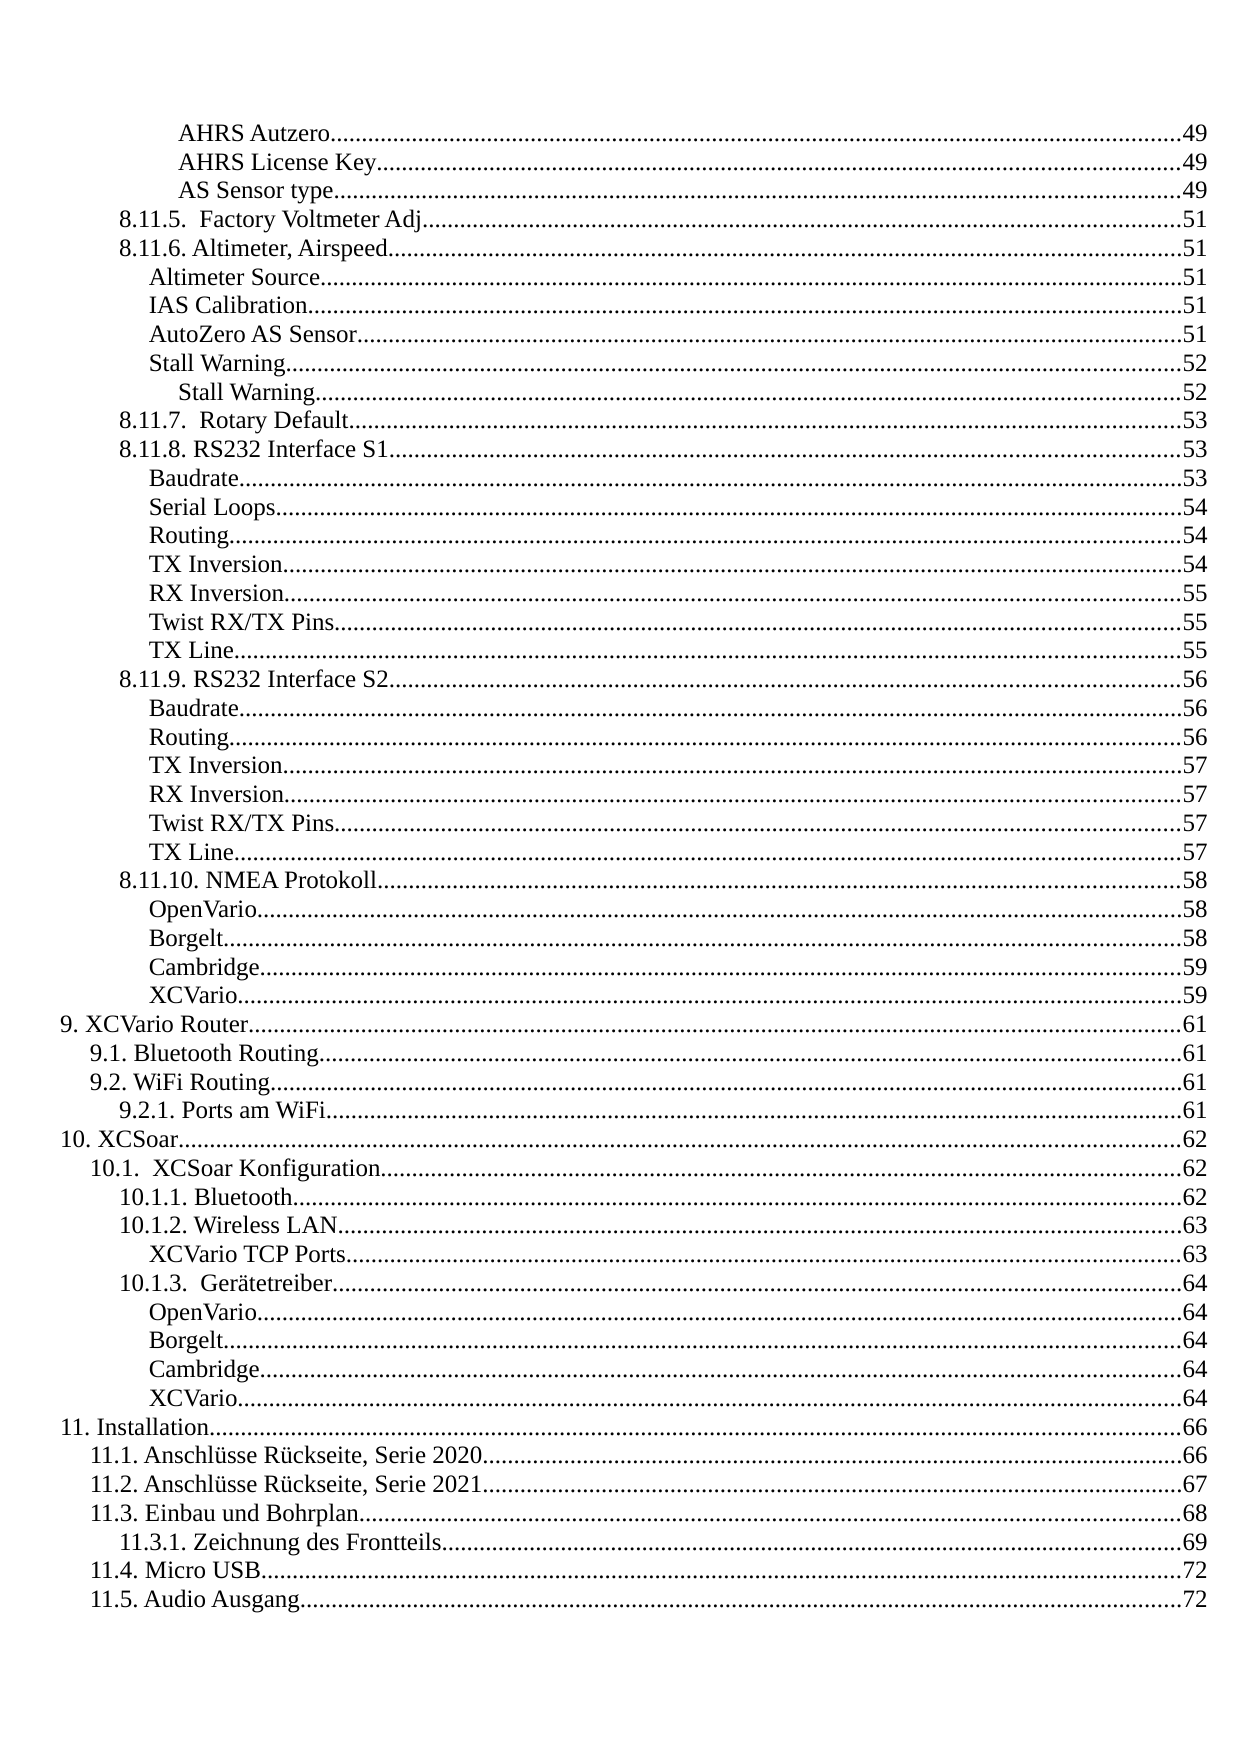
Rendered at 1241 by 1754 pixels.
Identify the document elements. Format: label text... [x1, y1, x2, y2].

text 10.1. XCSoar Konfiguration 62 [89, 1153, 1207, 1182]
text XCVario 64 [148, 1383, 1207, 1412]
text Twist RX/TX Pins 55 [148, 607, 1207, 636]
text 11.2. Anschlüsse Rückseite, Serie 2021 67 [89, 1469, 1207, 1498]
text TX Inversion 54 [148, 549, 1207, 578]
text AHRS Autzero 49 [178, 118, 1207, 147]
text 9.2.1. Ports am WiFi 61 [119, 1096, 1207, 1124]
text Borgelt 58 [148, 923, 1207, 952]
text 8.11.6. Altimeter, Airspeed 51 [119, 233, 1207, 262]
text 8.11.7. Rotary Default 53 [119, 406, 1207, 434]
text AHRS License Key 49 [178, 147, 1207, 176]
text 11.1. Anschlüsse Rückseite, Serie 2020 66 [89, 1441, 1207, 1469]
text 11.5. Audio Ausgang 72 [89, 1584, 1207, 1613]
text Routing 54 [148, 521, 1207, 549]
text 8.11.5. Factory Voltmeter Adj 51 [119, 204, 1207, 233]
text Baudrate 56 [148, 693, 1207, 722]
text RX Inversion 55 [148, 578, 1207, 607]
text AS Sensor type 49 [178, 176, 1207, 204]
text Altimeter Source 51 [148, 262, 1207, 291]
text 10.1.3. Gerätetreiber 64 [119, 1268, 1207, 1297]
text Cambridge 64 [148, 1354, 1207, 1383]
text IAS Calibration 51 [148, 291, 1207, 319]
text 8.11.8. RS232 Interface S1 53 [119, 434, 1207, 463]
text 11. Installation 66 [60, 1412, 1207, 1441]
text RX Inversion 57 [148, 779, 1207, 808]
text Twist RX/TX Pins 57 [148, 808, 1207, 837]
text 11.3. Einbau und Bohrplan 68 [89, 1498, 1207, 1527]
text 11.3.1. Zeichnung des Frontteils 69 [119, 1527, 1207, 1556]
text 10.1.2. Wireless LAN 63 [119, 1211, 1207, 1239]
text 10.1.1. Bluetooth 62 [119, 1182, 1207, 1211]
text 9.2. WiFi Routing 61 [89, 1067, 1207, 1096]
text Serial Loops 54 [148, 492, 1207, 521]
text TX Inversion 57 [148, 751, 1207, 779]
text Routing 56 [148, 722, 1207, 751]
text XCVario 59 [148, 981, 1207, 1009]
text Borgelt 64 [148, 1326, 1207, 1354]
text XCVario TCP Ports 63 [148, 1239, 1207, 1268]
text OpenVario 64 [148, 1297, 1207, 1326]
text Baudrate 53 [148, 463, 1207, 492]
text 9.1. Bluetooth Routing 61 [89, 1038, 1207, 1067]
text 8.11.10. NMEA Protokoll 58 [119, 866, 1207, 894]
text 8.11.9. RS232 Interface S2 56 [119, 664, 1207, 693]
text TX Line 55 [148, 636, 1207, 664]
text 10. XCSoar 62 [60, 1124, 1207, 1153]
text Stall Warning 52 [148, 348, 1207, 377]
text TX Line 57 [148, 837, 1207, 866]
text OpenVario 58 [148, 894, 1207, 923]
text AutoZero AS Sensor 51 [148, 319, 1207, 348]
text 11.4. Micro USB 72 [89, 1556, 1207, 1584]
text Stall Warning 52 [178, 377, 1207, 406]
text Cambridge 59 [148, 952, 1207, 981]
text 9. XCVario Router 61 [60, 1009, 1207, 1038]
